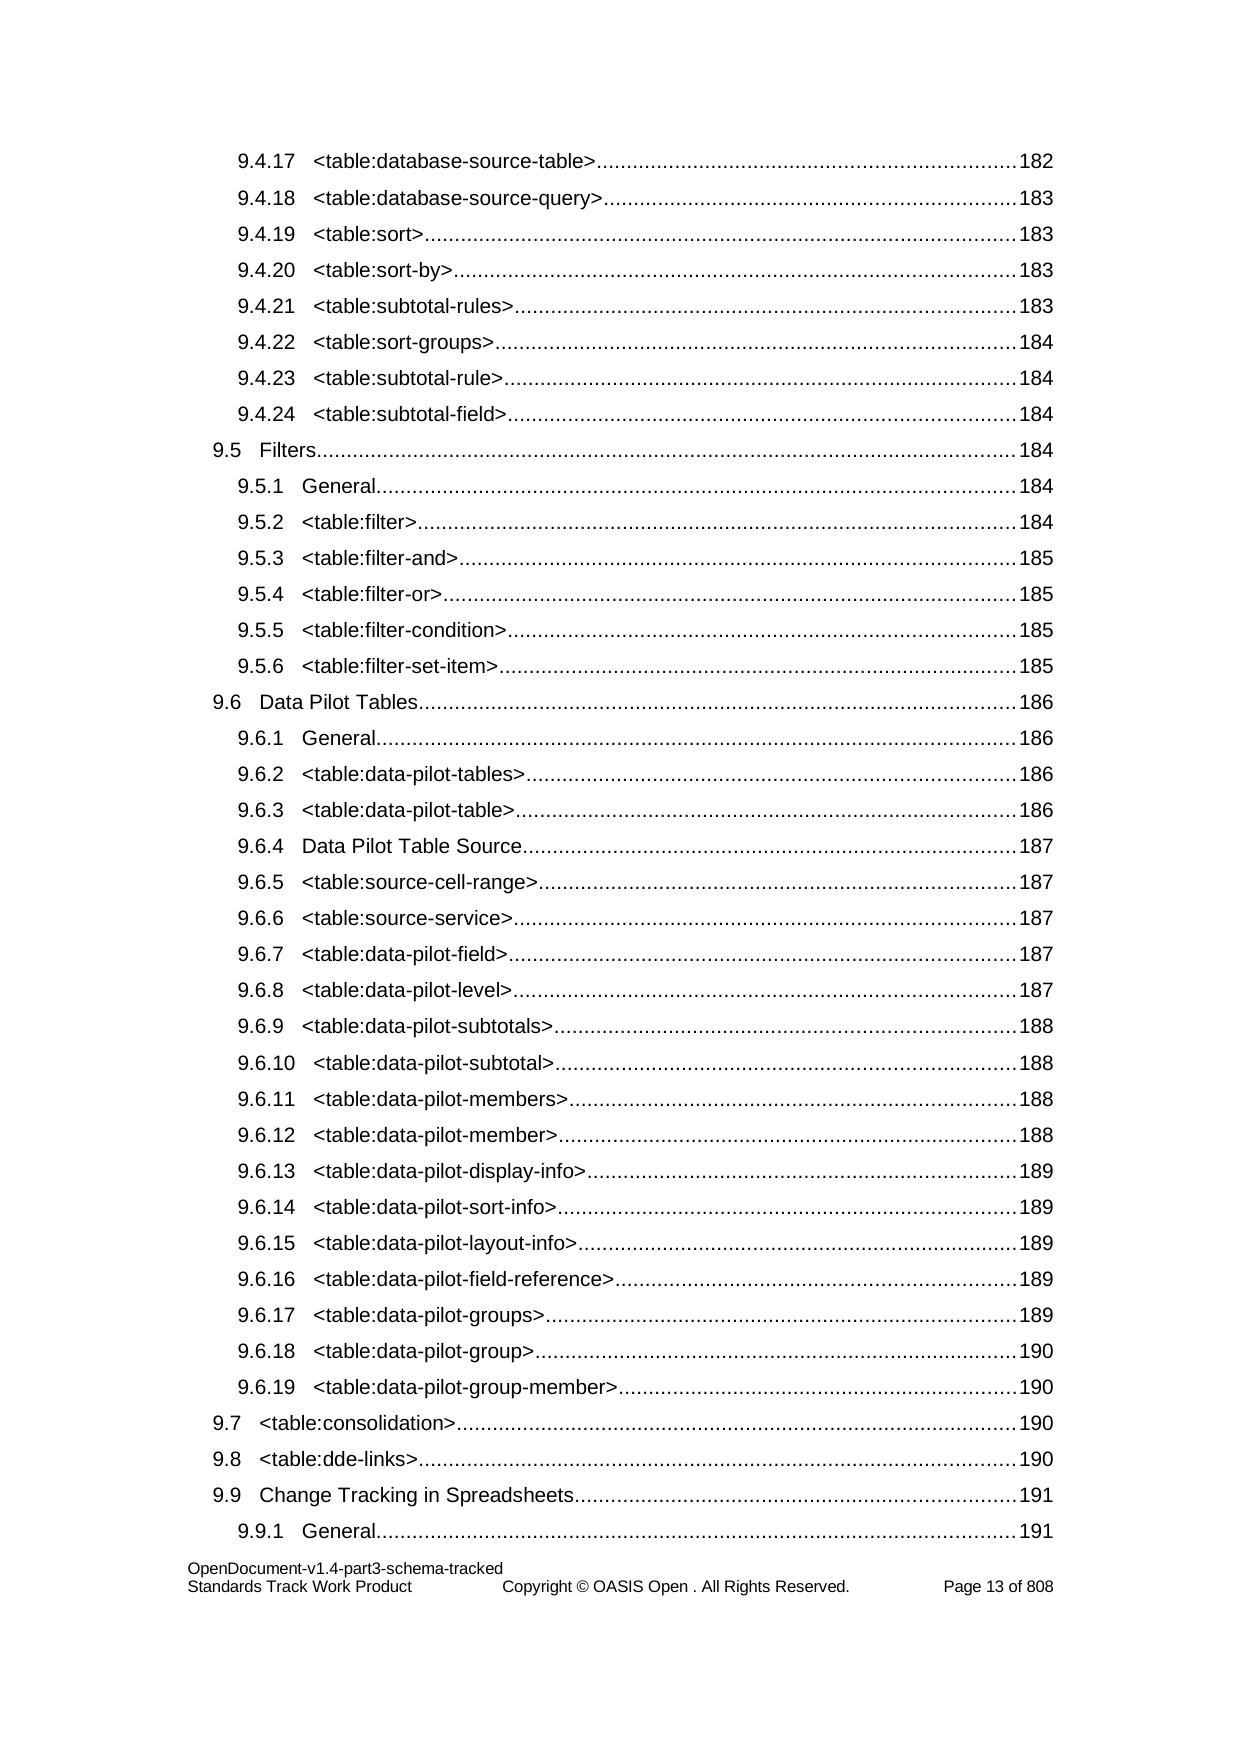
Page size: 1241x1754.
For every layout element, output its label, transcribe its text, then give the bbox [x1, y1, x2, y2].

text 9.6.4 Data Pilot Table Source 187 [237, 835, 1053, 858]
text 9.6.14 <table:data-pilot-sort-info> 189 [237, 1195, 1053, 1219]
text 9.6.1 General 186 [237, 727, 1053, 750]
text 9.4.17 <table:database-source-table> 182 [237, 150, 1053, 173]
text 9.6.2 <table:data-pilot-tables> 186 [237, 763, 1053, 786]
text 9.6.13 <table:data-pilot-display-info> 189 [237, 1159, 1053, 1183]
text 9.4.21 <table:subtotal-rules> 183 [237, 294, 1053, 318]
text 9.5.3 <table:filter-and> 185 [237, 546, 1053, 570]
text 9.7 <table:consolidation> 190 [212, 1411, 1053, 1435]
text 9.8 <table:dde-links> 190 [212, 1447, 1053, 1471]
text 9.6.8 <table:data-pilot-level> 187 [237, 979, 1053, 1002]
text 9.4.20 <table:sort-by> 183 [237, 258, 1053, 282]
text 9.6.3 <table:data-pilot-table> 186 [237, 799, 1053, 822]
text 9.6 Data Pilot Tables 186 [212, 691, 1053, 714]
text 9.6.11 <table:data-pilot-members> 188 [237, 1087, 1053, 1111]
text 9.6.18 <table:data-pilot-group> 190 [237, 1339, 1053, 1363]
text 9.4.24 <table:subtotal-field> 184 [237, 402, 1053, 426]
text 9.5.5 <table:filter-condition> 185 [237, 618, 1053, 642]
text 9.4.22 <table:sort-groups> 184 [237, 330, 1053, 354]
text 9.4.23 <table:subtotal-rule> 184 [237, 366, 1053, 390]
text 9.5.2 <table:filter> 184 [237, 510, 1053, 534]
text 9.4.18 <table:database-source-query> 183 [237, 186, 1053, 209]
text 9.5.4 <table:filter-or> 185 [237, 582, 1053, 606]
text 9.5 Filters 184 [212, 438, 1053, 462]
text 9.6.5 <table:source-cell-range> 187 [237, 871, 1053, 894]
text 9.6.19 <table:data-pilot-group-member> 190 [237, 1375, 1053, 1399]
text 9.6.9 <table:data-pilot-subtotals> 188 [237, 1015, 1053, 1038]
text 9.9 Change Tracking in Spreadsheets 191 [212, 1483, 1053, 1507]
text 9.4.19 <table:sort> 183 [237, 222, 1053, 246]
text 9.9.1 General 191 [237, 1519, 1053, 1543]
text 9.6.10 <table:data-pilot-subtotal> 188 [237, 1051, 1053, 1074]
text 9.5.6 <table:filter-set-item> 185 [237, 654, 1053, 678]
text 9.6.15 <table:data-pilot-layout-info> 189 [237, 1231, 1053, 1255]
text 9.6.12 <table:data-pilot-member> 188 [237, 1123, 1053, 1147]
text 9.6.7 <table:data-pilot-field> 187 [237, 943, 1053, 966]
text 9.5.1 General 184 [237, 474, 1053, 498]
text 9.6.16 <table:data-pilot-field-reference> 189 [237, 1267, 1053, 1291]
text 9.6.6 <table:source-service> 187 [237, 907, 1053, 930]
text 9.6.17 <table:data-pilot-groups> 189 [237, 1303, 1053, 1327]
